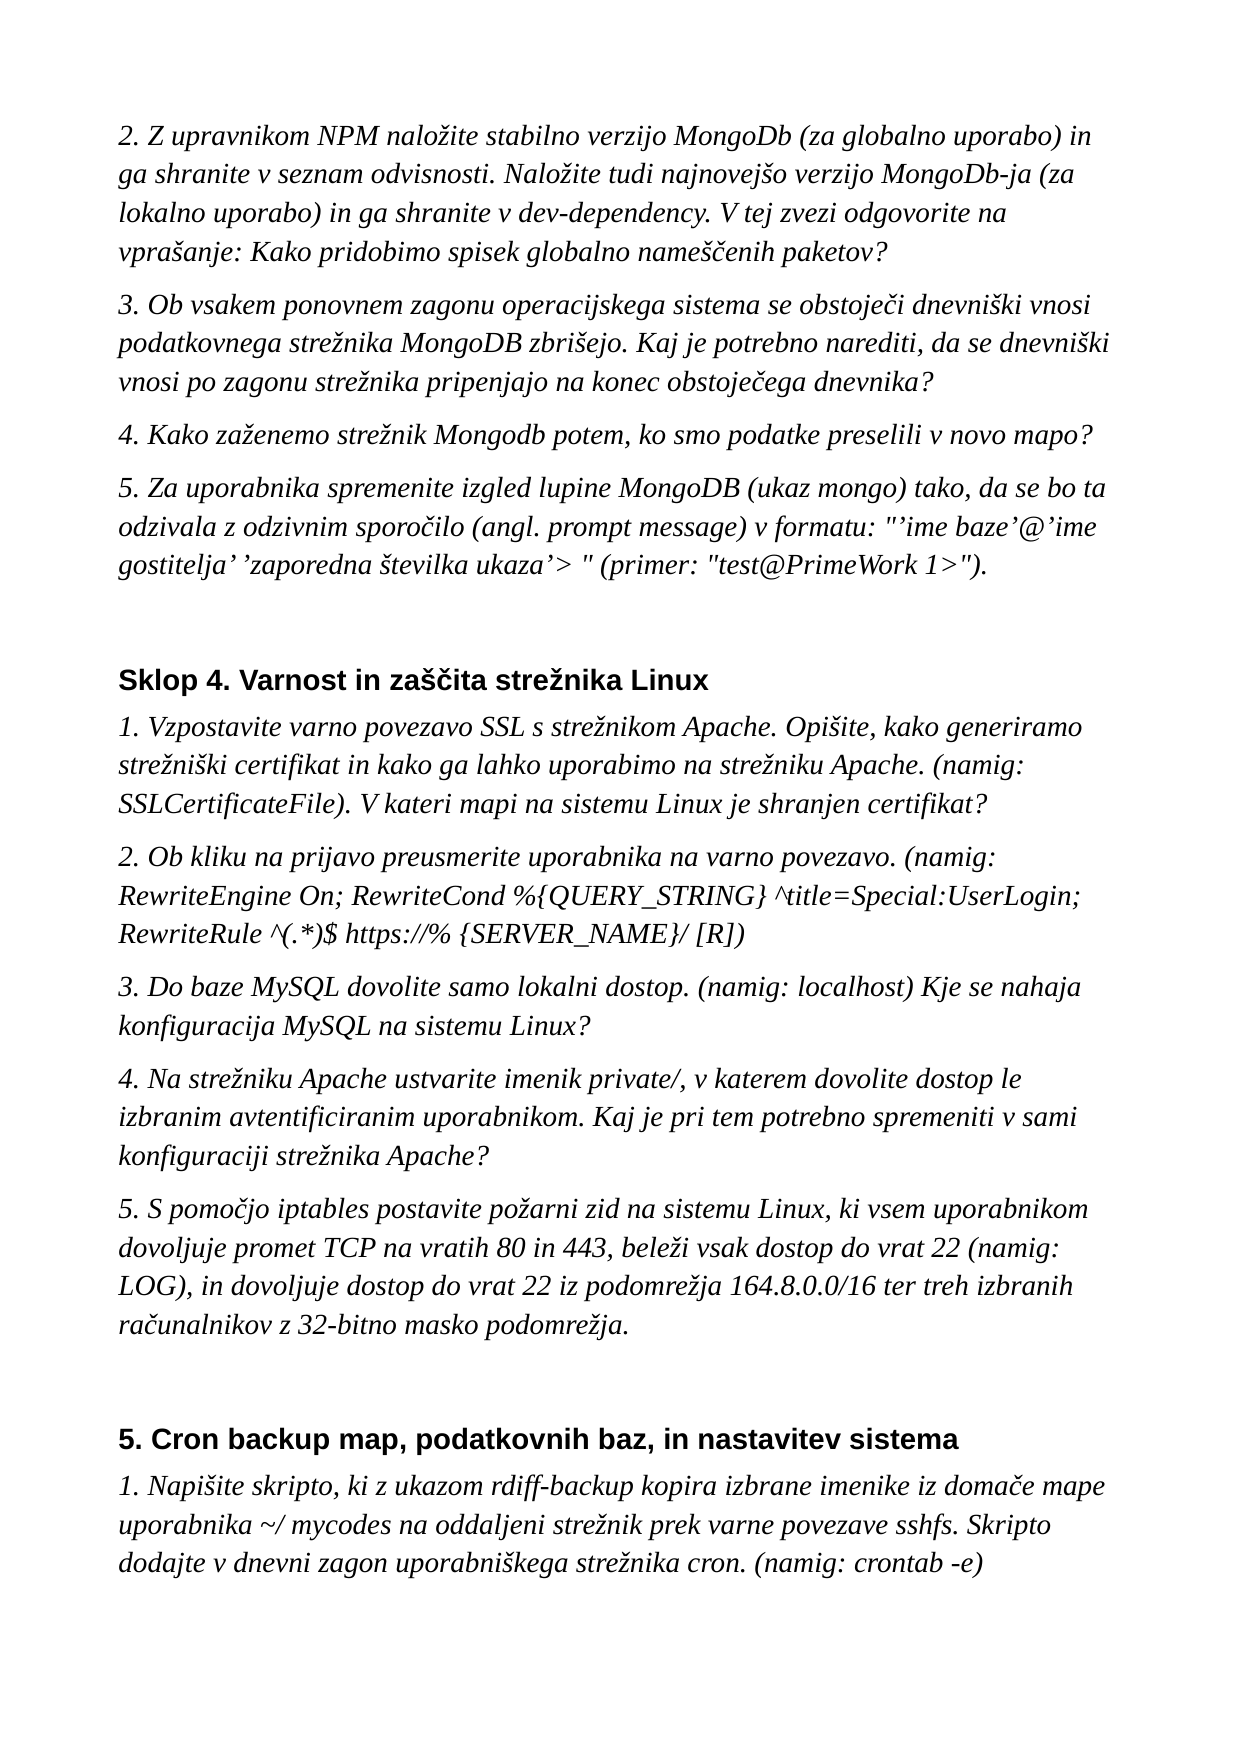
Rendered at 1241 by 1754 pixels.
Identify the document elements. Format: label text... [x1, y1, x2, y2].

text 2. Z upravnikom NPM naložite stabilno verzijo MongoDb (za globalno uporabo) in ga shranite v seznam odvisnosti. Naložite tudi najnovejšo verzijo MongoDb-ja (za lokalno uporabo) in ga shranite v dev-dependency. V tej zvezi odgovorite na vprašanje: Kako pridobimo spisek globalno nameščenih paketov? [118, 118, 1122, 267]
text 1. Vzpostavite varno povezavo SSL s strežnikom Apache. Opišite, kako generiramo strežniški certifikat in kako ga lahko uporabimo na strežniku Apache. (namig: SSLCertificateFile). V kateri mapi na sistemu Linux je shranjen certifikat? [118, 709, 1122, 819]
text 2. Ob kliku na prijavo preusmerite uporabnika na varno povezavo. (namig: RewriteEngine On; RewriteCond %{QUERY_STRING} ^title=Special:UserLogin; RewriteRule ^(.*)$ https://% {SERVER_NAME}/ [R]) [118, 839, 1122, 950]
text 3. Ob vsakem ponovnem zagonu operacijskega sistema se obstoječi dnevniški vnosi podatkovnega strežnika MongoDB zbrišejo. Kaj je potrebno narediti, da se dnevniški vnosi po zagonu strežnika pripenjajo na konec obstoječega dnevnika? [118, 287, 1122, 397]
text 1. Napišite skripto, ki z ukazom rdiff-backup kopira izbrane imenike iz domače mape uporabnika ~/ mycodes na oddaljeni strežnik prek varne povezave sshfs. Skripto dodajte v dnevni zagon uporabniškega strežnika cron. (namig: crontab -e) [118, 1468, 1122, 1579]
text 4. Na strežniku Apache ustvarite imenik private/, v katerem dovolite dostop le izbranim avtentificiranim uporabnikom. Kaj je pri tem potrebno spremeniti v sami konfiguraciji strežnika Apache? [118, 1061, 1122, 1172]
text 4. Kako zaženemo strežnik Mongodb potem, ko smo podatke preselili v novo mapo? [118, 417, 1122, 451]
subtitle Sklop 4. Varnost in zaščita strežnika Linux [118, 663, 1122, 696]
text 5. Za uporabnika spremenite izgled lupine MongoDB (ukaz mongo) tako, da se bo ta odzivala z odzivnim sporočilo (angl. prompt message) v formatu: "’ime baze’@’ime gostitelja’ ’zaporedna številka ukaza’> " (primer: "test@PrimeWork 1>"). [118, 470, 1122, 581]
subtitle 5. Cron backup map, podatkovnih baz, in nastavitev sistema [118, 1422, 1122, 1456]
text 5. S pomočjo iptables postavite požarni zid na sistemu Linux, ki vsem uporabnikom dovoljuje promet TCP na vratih 80 in 443, beleži vsak dostop do vrat 22 (namig: LOG), in dovoljuje dostop do vrat 22 iz podomrežja 164.8.0.0/16 ter treh izbranih računalnikov z 32-bitno masko podomrežja. [118, 1191, 1122, 1340]
text 3. Do baze MySQL dovolite samo lokalni dostop. (namig: localhost) Kje se nahaja konfiguracija MySQL na sistemu Linux? [118, 969, 1122, 1041]
